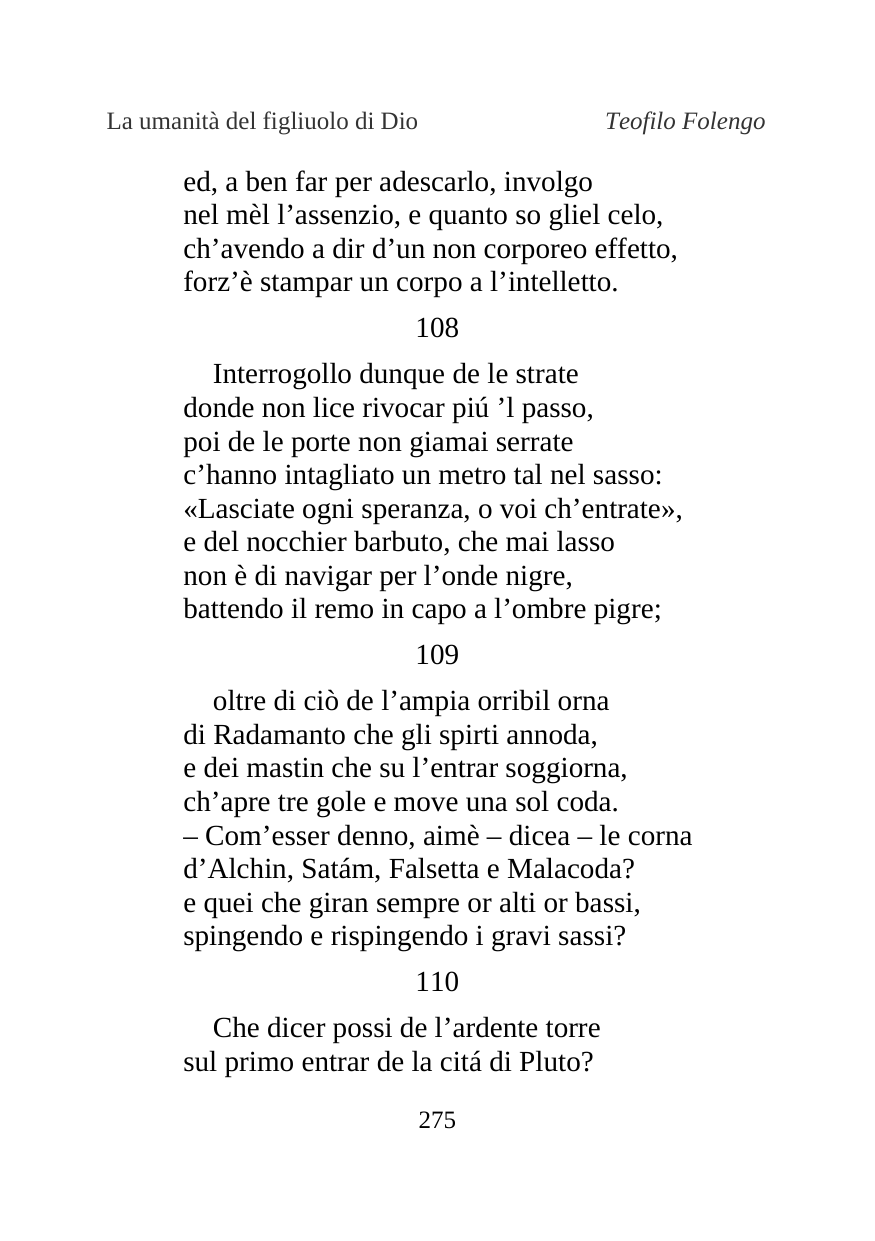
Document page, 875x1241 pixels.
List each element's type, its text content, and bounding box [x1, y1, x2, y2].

text 108 [106, 311, 768, 344]
text Interrogollo dunque de le strate donde non lice rivocar piú ’l passo, poi de le porte non giamai serrate c’hanno intagliato un metro tal nel sasso: «Lasciate ogni speranza, o voi ch’entrate», e del nocchier barbuto, che mai lasso non è di navigar per l’onde nigre, battendo il remo in capo a l’ombre pigre; [183, 357, 768, 625]
text oltre di ciò de l’ampia orribil orna di Radamanto che gli spirti annoda, e dei mastin che su l’entrar soggiorna, ch’apre tre gole e move una sol coda. – Com’esser denno, aimè – dicea – le corna d’Alchin, Satám, Falsetta e Malacoda? e quei che giran sempre or alti or bassi, spingendo e rispingendo i gravi sassi? [183, 683, 768, 952]
text ed, a ben far per adescarlo, involgo nel mèl l’assenzio, e quanto so gliel celo, ch’avendo a dir d’un non corporeo effetto, forz’è stampar un corpo a l’intelletto. [183, 164, 768, 298]
text Che dicer possi de l’ardente torre sul primo entrar de la citá di Pluto? [183, 1010, 768, 1077]
text 109 [106, 637, 768, 671]
text 110 [106, 964, 768, 998]
